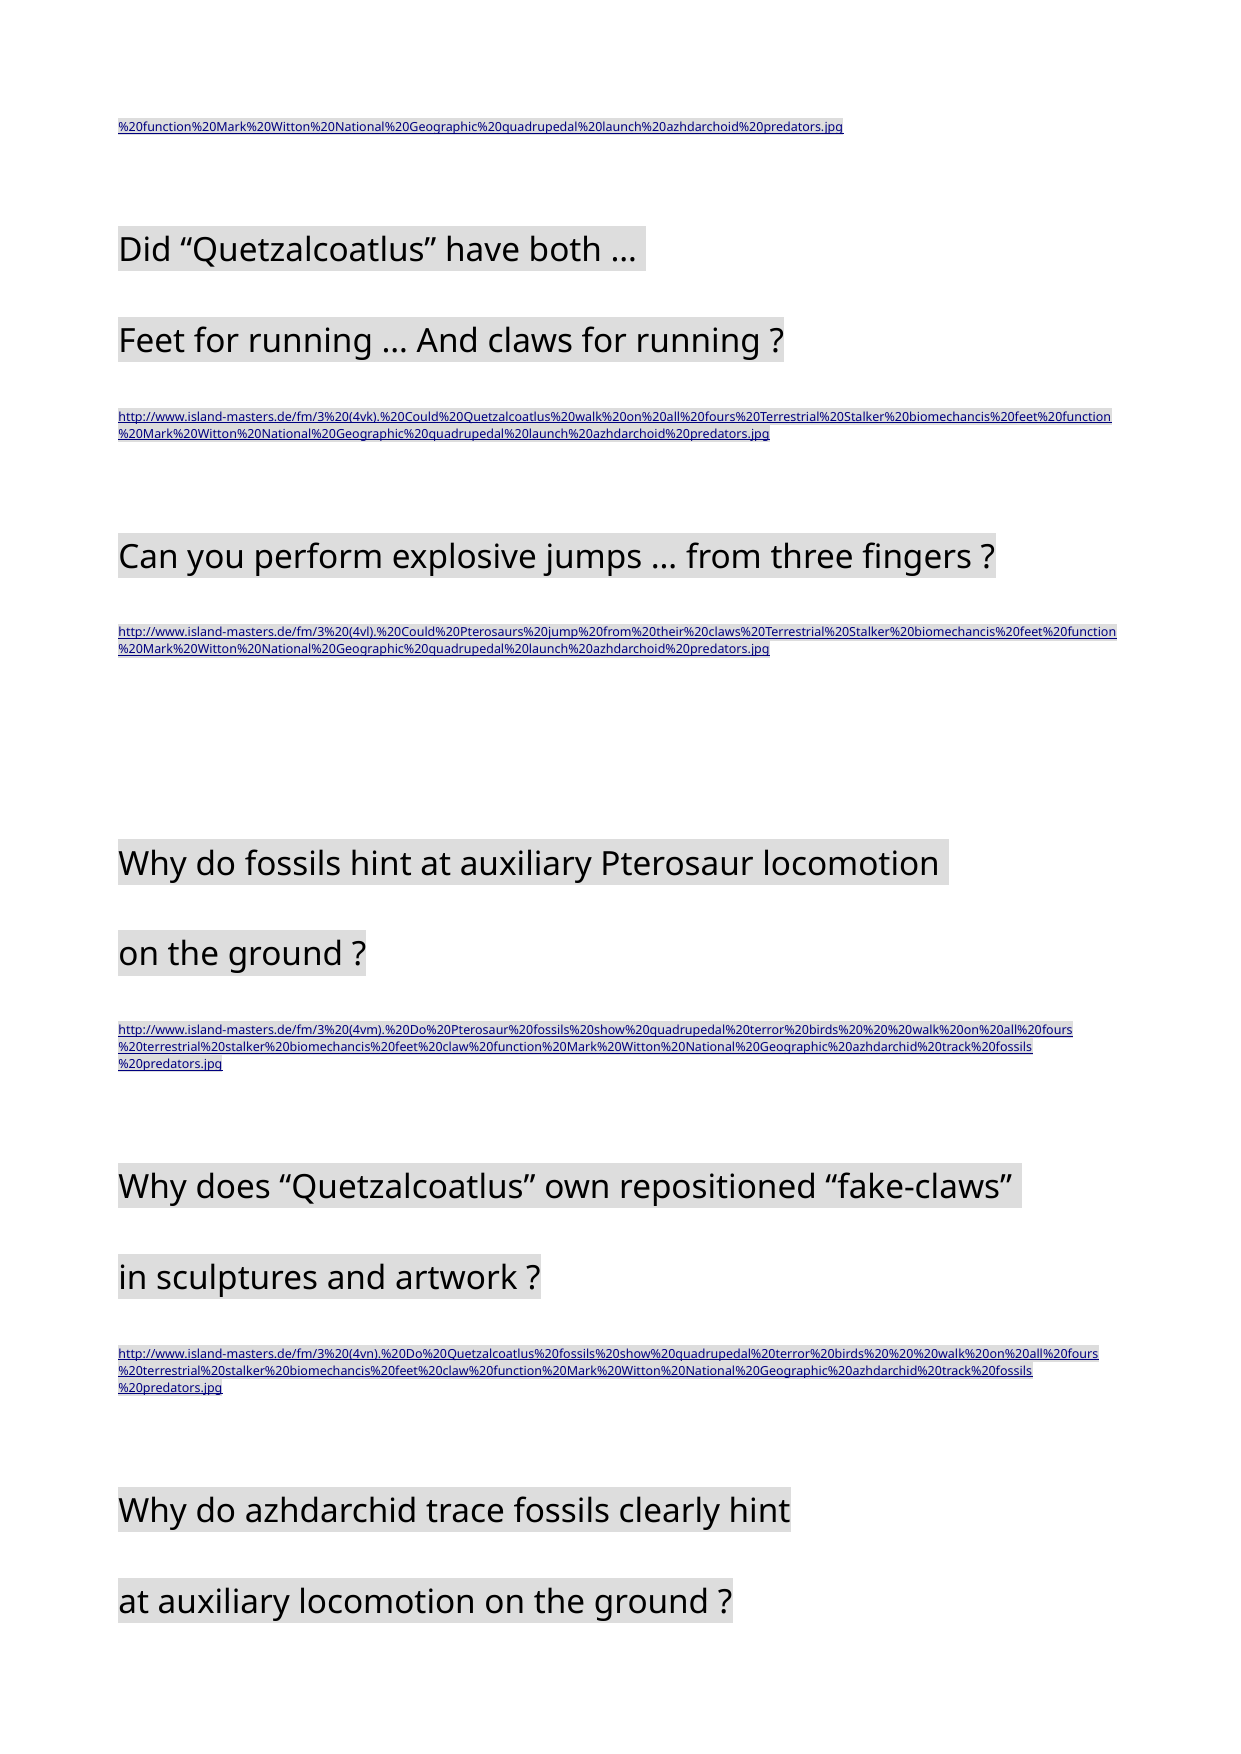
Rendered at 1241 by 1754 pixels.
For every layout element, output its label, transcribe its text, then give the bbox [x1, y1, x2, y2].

text in sculptures and artwork ? [118, 1254, 1122, 1299]
text http://www.island-masters.de/fm/3%20(4vn).%20Do%20Quetzalcoatlus%20fossils%20show%20quadrupedal%20terror%20birds%20%20%20walk%20on%20all%20fours%20terrestrial%20stalker%20biomechancis%20feet%20claw%20function%20Mark%20Witton%20National%20Geographic%20azhdarchid%20track%20fossils%20predators.jpg [118, 1345, 1122, 1396]
text http://www.island-masters.de/fm/3%20(4vk).%20Could%20Quetzalcoatlus%20walk%20on%20all%20fours%20Terrestrial%20Stalker%20biomechancis%20feet%20function%20Mark%20Witton%20National%20Geographic%20quadrupedal%20launch%20azhdarchoid%20predators.jpg [118, 408, 1122, 442]
text at auxiliary locomotion on the ground ? [118, 1578, 1122, 1623]
text Feet for running … And claws for running ? [118, 317, 1122, 362]
text Why does “Quetzalcoatlus” own repositioned “fake-claws” [118, 1163, 1122, 1208]
text http://www.island-masters.de/fm/3%20(4vm).%20Do%20Pterosaur%20fossils%20show%20quadrupedal%20terror%20birds%20%20%20walk%20on%20all%20fours%20terrestrial%20stalker%20biomechancis%20feet%20claw%20function%20Mark%20Witton%20National%20Geographic%20azhdarchid%20track%20fossils%20predators.jpg [118, 1021, 1122, 1072]
text Can you perform explosive jumps … from three fingers ? [118, 533, 1122, 578]
text Why do azhdarchid trace fossils clearly hint [118, 1487, 1122, 1532]
text http://www.island-masters.de/fm/3%20(4vl).%20Could%20Pterosaurs%20jump%20from%20their%20claws%20Terrestrial%20Stalker%20biomechancis%20feet%20function%20Mark%20Witton%20National%20Geographic%20quadrupedal%20launch%20azhdarchoid%20predators.jpg [118, 623, 1122, 658]
text Did “Quetzalcoatlus” have both … [118, 226, 1122, 271]
text %20function%20Mark%20Witton%20National%20Geographic%20quadrupedal%20launch%20azhdarchoid%20predators.jpg [118, 118, 1122, 135]
text on the ground ? [118, 930, 1122, 976]
text Why do fossils hint at auxiliary Pterosaur locomotion [118, 839, 1122, 885]
